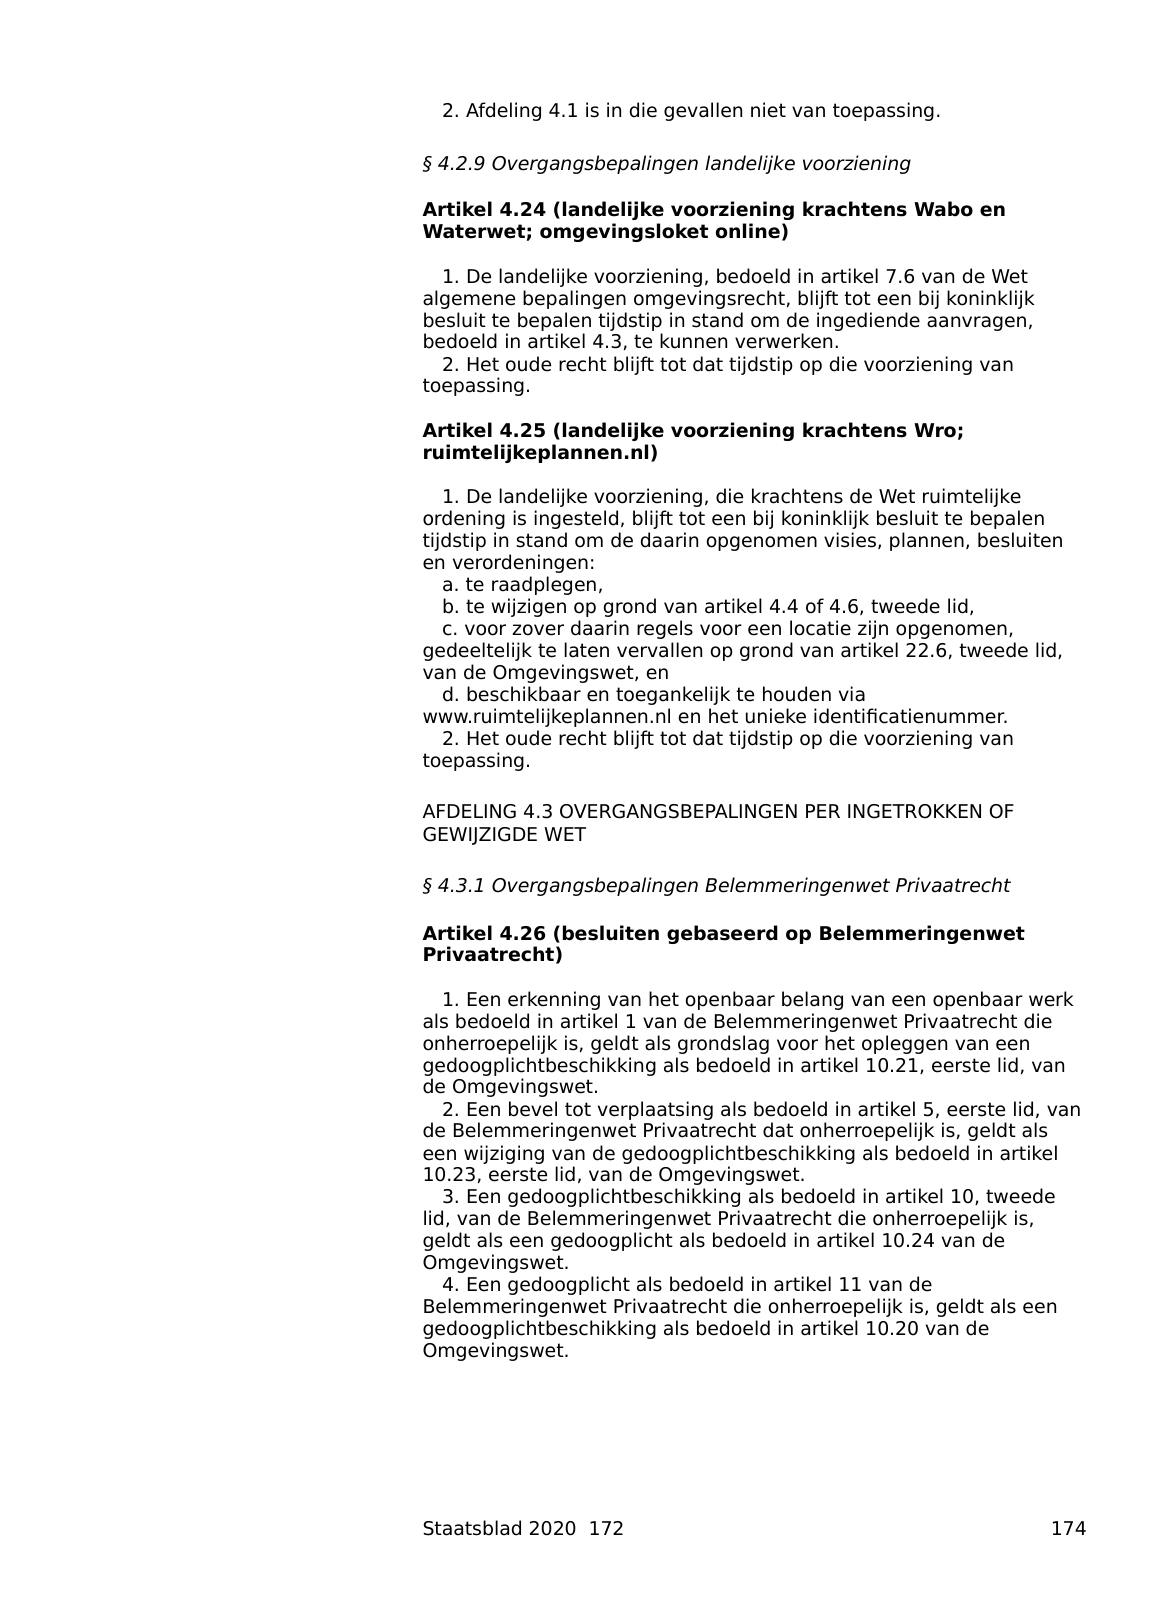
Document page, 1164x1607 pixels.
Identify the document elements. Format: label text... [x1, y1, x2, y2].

subtitle Artikel 4.26 (besluiten gebaseerd op Belemmeringenwet Privaatrecht) [422, 922, 1087, 966]
text c. voor zover daarin regels voor een locatie zijn opgenomen, gedeeltelijk te laten vervallen op grond van artikel 22.6, tweede lid, van de Omgevingswet, en [422, 618, 1087, 683]
subtitle Artikel 4.25 (landelijke voorziening krachtens Wro; ruimtelijkeplannen.nl) [422, 419, 1087, 463]
text 2. Het oude recht blijft tot dat tijdstip op die voorziening van toepassing. [422, 353, 1087, 397]
subtitle AFDELING 4.3 OVERGANGSBEPALINGEN PER INGETROKKEN OF GEWIJZIGDE WET [422, 801, 1087, 845]
text 2. Afdeling 4.1 is in die gevallen niet van toepassing. [422, 100, 1087, 122]
text 2. Een bevel tot verplaatsing als bedoeld in artikel 5, eerste lid, van de Belemmeringenwet Privaatrecht dat onherroepelijk is, geldt als een wijziging van de gedoogplichtbeschikking als bedoeld in artikel 10.23, eerste lid, van de Omgevingswet. [422, 1098, 1087, 1186]
subtitle Artikel 4.24 (landelijke voorziening krachtens Wabo en Waterwet; omgevingsloket online) [422, 199, 1087, 243]
text 2. Het oude recht blijft tot dat tijdstip op die voorziening van toepassing. [422, 727, 1087, 771]
text 4. Een gedoogplicht als bedoeld in artikel 11 van de Belemmeringenwet Privaatrecht die onherroepelijk is, geldt als een gedoogplichtbeschikking als bedoeld in artikel 10.20 van de Omgevingswet. [422, 1274, 1087, 1362]
text 3. Een gedoogplichtbeschikking als bedoeld in artikel 10, tweede lid, van de Belemmeringenwet Privaatrecht die onherroepelijk is, geldt als een gedoogplicht als bedoeld in artikel 10.24 van de Omgevingswet. [422, 1186, 1087, 1274]
text 1. Een erkenning van het openbaar belang van een openbaar werk als bedoeld in artikel 1 van de Belemmeringenwet Privaatrecht die onherroepelijk is, geldt als grondslag voor het opleggen van een gedoogplichtbeschikking als bedoeld in artikel 10.21, eerste lid, van de Omgevingswet. [422, 988, 1087, 1098]
text 1. De landelijke voorziening, die krachtens de Wet ruimtelijke ordening is ingesteld, blijft tot een bij koninklijk besluit te bepalen tijdstip in stand om de daarin opgenomen visies, plannen, besluiten en verordeningen: [422, 486, 1087, 574]
text b. te wijzigen op grond van artikel 4.4 of 4.6, tweede lid, [422, 596, 1087, 618]
text a. te raadplegen, [422, 574, 1087, 596]
subtitle § 4.2.9 Overgangsbepalingen landelijke voorziening [422, 152, 1087, 174]
subtitle § 4.3.1 Overgangsbepalingen Belemmeringenwet Privaatrecht [422, 875, 1087, 897]
text 1. De landelijke voorziening, bedoeld in artikel 7.6 van de Wet algemene bepalingen omgevingsrecht, blijft tot een bij koninklijk besluit te bepalen tijdstip in stand om de ingediende aanvragen, bedoeld in artikel 4.3, te kunnen verwerken. [422, 266, 1087, 353]
text d. beschikbaar en toegankelijk te houden via www.ruimtelijkeplannen.nl en het unieke identificatienummer. [422, 683, 1087, 727]
